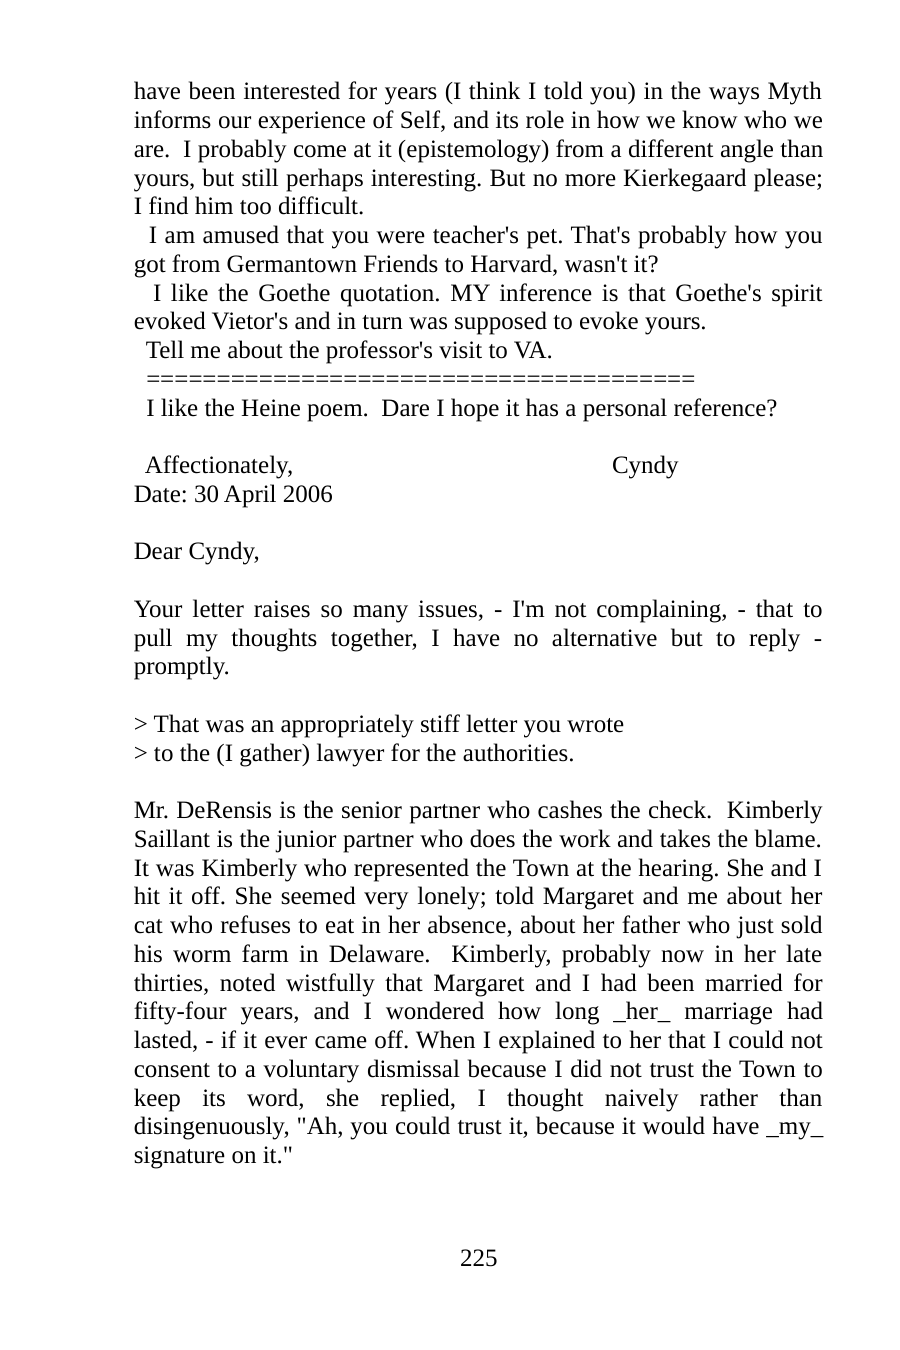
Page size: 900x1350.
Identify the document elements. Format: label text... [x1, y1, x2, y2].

text I like the Goethe quotation. MY inference is that Goethe's spirit evoked Vietor's and in turn was supposed to evoke yours. [133, 278, 823, 335]
text I like the Heine poem. Dare I hope it has a personal reference? [133, 393, 823, 421]
text ======================================= [133, 364, 823, 393]
text I am amused that you were teacher's pet. That's probably how you got from Germantown Friends to Harvard, wasn't it? [133, 220, 823, 278]
text Dear Cyndy, [133, 536, 823, 565]
text Affectionately, Cyndy [133, 450, 823, 479]
text Date: 30 April 2006 [133, 479, 823, 508]
text Your letter raises so many issues, - I'm not complaining, - that to pull my thoughts together, I have no alternative but to reply - promptly. [133, 594, 823, 680]
text Mr. DeRensis is the senior partner who cashes the check. Kimberly Saillant is the junior partner who does the work and takes the blame. It was Kimberly who represented the Town at the hearing. She and I hit it off. She seemed very lonely; told Margaret and me about her cat who refuses to eat in her absence, about her father who just sold his worm farm in Delaware. Kimberly, probably now in her late thirties, noted wistfully that Margaret and I had been married for fifty-four years, and I wondered how long _her_ marriage had lasted, - if it ever came off. When I explained to her that I could not consent to a voluntary dismissal because I did not trust the Town to keep its word, she replied, I thought naively rather than disingenuously, "Ah, you could trust it, because it would have _my_ signature on it." [133, 795, 823, 1169]
text > That was an appropriately stiff letter you wrote [133, 709, 823, 738]
text have been interested for years (I think I told you) in the ways Myth informs our experience of Self, and its role in how we know who we are. I probably come at it (epistemology) from a different angle than yours, but still perhaps interesting. But no more Kierkegaard please; I find him too difficult. [133, 76, 823, 220]
text > to the (I gather) lawyer for the authorities. [133, 738, 823, 766]
text Tell me about the professor's visit to VA. [133, 335, 823, 364]
